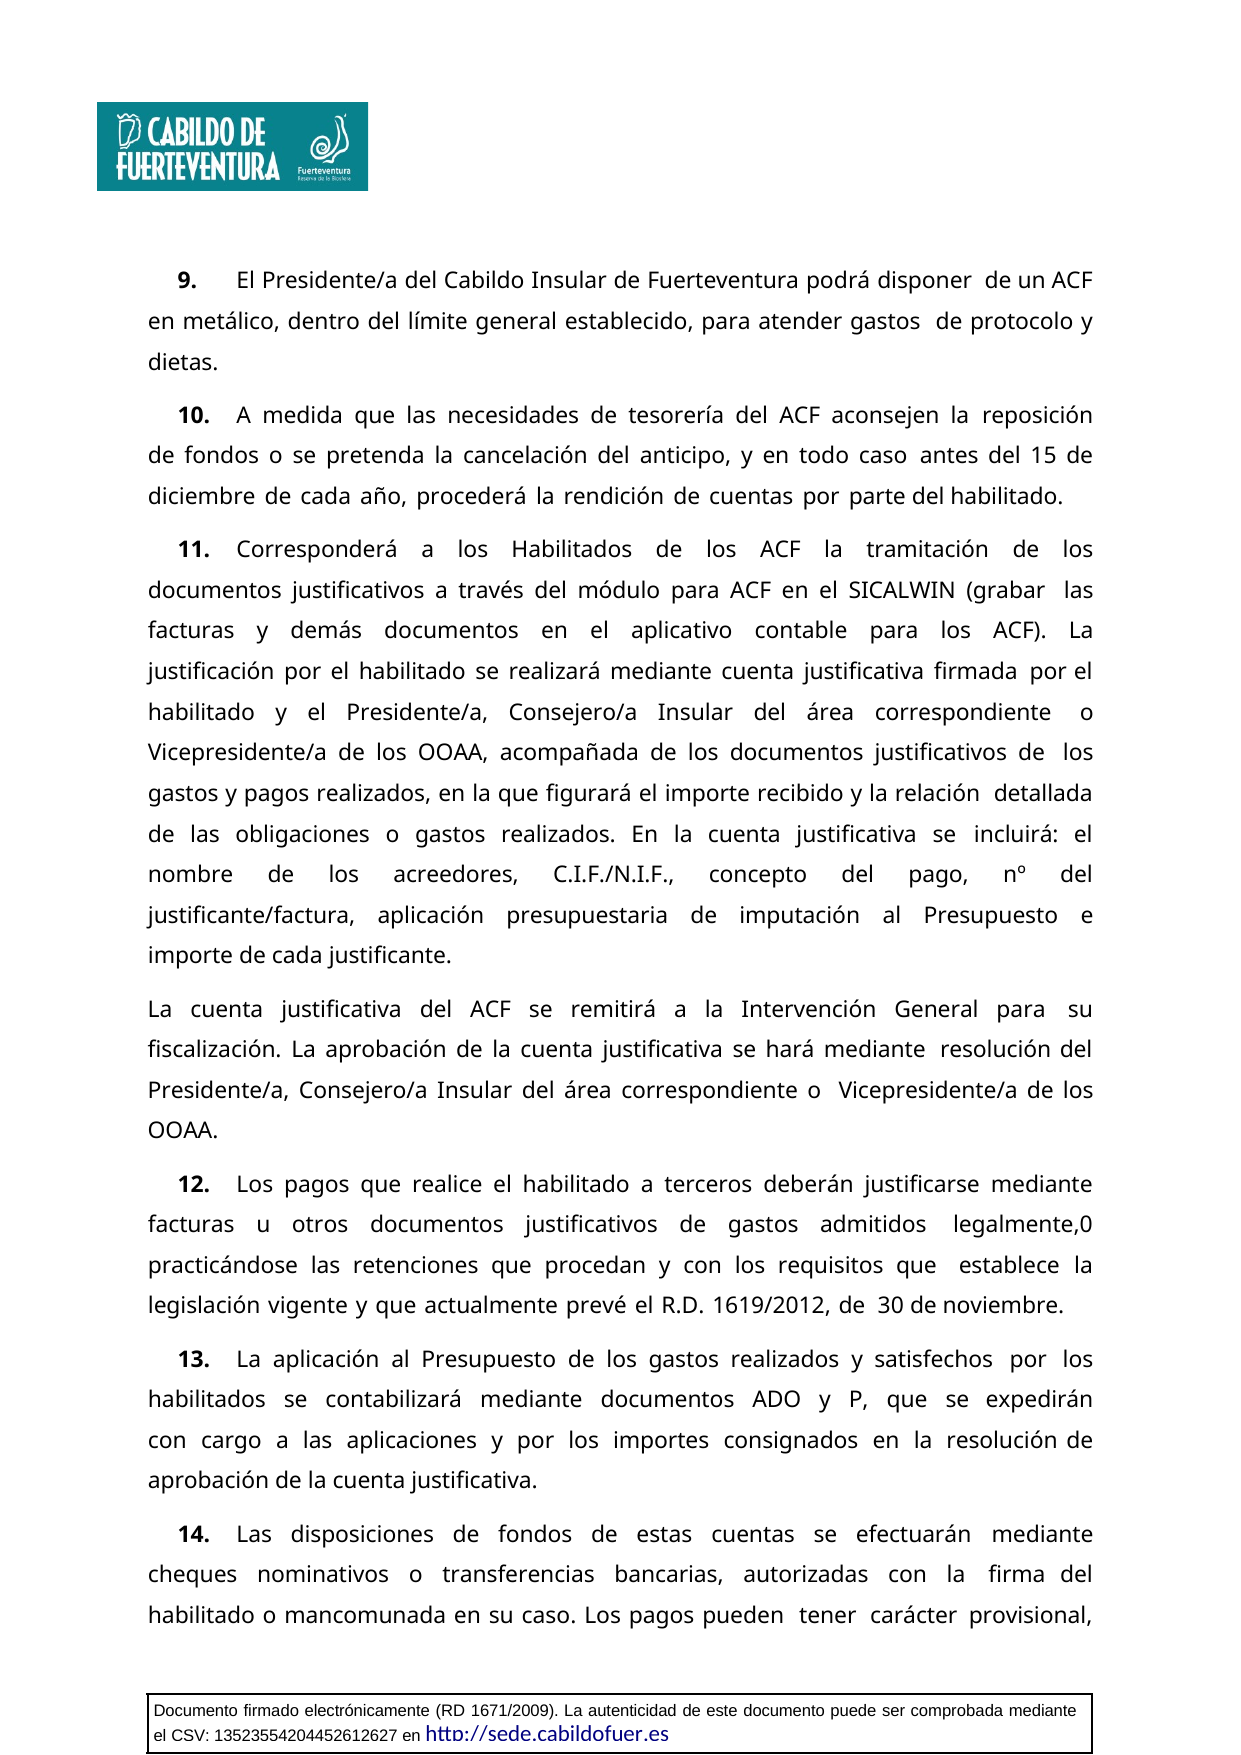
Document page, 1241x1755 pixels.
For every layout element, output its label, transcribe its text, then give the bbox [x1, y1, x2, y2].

list Los pagos que realice el habilitado a terceros deberán justificarse mediante facturas u otros documentos justificativos de gastos admitidos legalmente,0 practicándose las retenciones que procedan y con los requisitos que establece la legislación vigente y que actualmente prevé el R.D. 1619/2012, de 30 de noviembre. [88, 1168, 1093, 1321]
list La aplicación al Presupuesto de los gastos realizados y satisfechos por los habilitados se contabilizará mediante documentos ADO y P, que se expedirán con cargo a las aplicaciones y por los importes consignados en la resolución de aprobación de la cuenta justificativa. [88, 1343, 1093, 1496]
list Corresponderá a los Habilitados de los ACF la tramitación de los documentos justificativos a través del módulo para ACF en el SICALWIN (grabar las facturas y demás documentos en el aplicativo contable para los ACF). La justificación por el habilitado se realizará mediante cuenta justificativa firmada por el habilitado y el Presidente/a, Consejero/a Insular del área correspondiente o Vicepresidente/a de los OOAA, acompañada de los documentos justificativos de los gastos y pagos realizados, en la que figurará el importe recibido y la relación detallada de las obligaciones o gastos realizados. En la cuenta justificativa se incluirá: el nombre de los acreedores, C.I.F./N.I.F., concepto del pago, nº del justificante/factura, aplicación presupuestaria de imputación al Presupuesto e importe de cada justificante. [88, 533, 1093, 971]
list A medida que las necesidades de tesorería del ACF aconsejen la reposición de fondos o se pretenda la cancelación del anticipo, y en todo caso antes del 15 de diciembre de cada año, procederá la rendición de cuentas por parte del habilitado. [88, 399, 1093, 511]
text La cuenta justificativa del ACF se remitirá a la Intervención General para su fiscalización. La aprobación de la cuenta justificativa se hará mediante resolución del Presidente/a, Consejero/a Insular del área correspondiente o Vicepresidente/a de los OOAA. [147, 993, 1093, 1146]
list Las disposiciones de fondos de estas cuentas se efectuarán mediante cheques nominativos o transferencias bancarias, autorizadas con la firma del habilitado o mancomunada en su caso. Los pagos pueden tener carácter provisional, [88, 1518, 1093, 1630]
list El Presidente/a del Cabildo Insular de Fuerteventura podrá disponer de un ACF en metálico, dentro del límite general establecido, para atender gastos de protocolo y dietas. [88, 264, 1093, 377]
